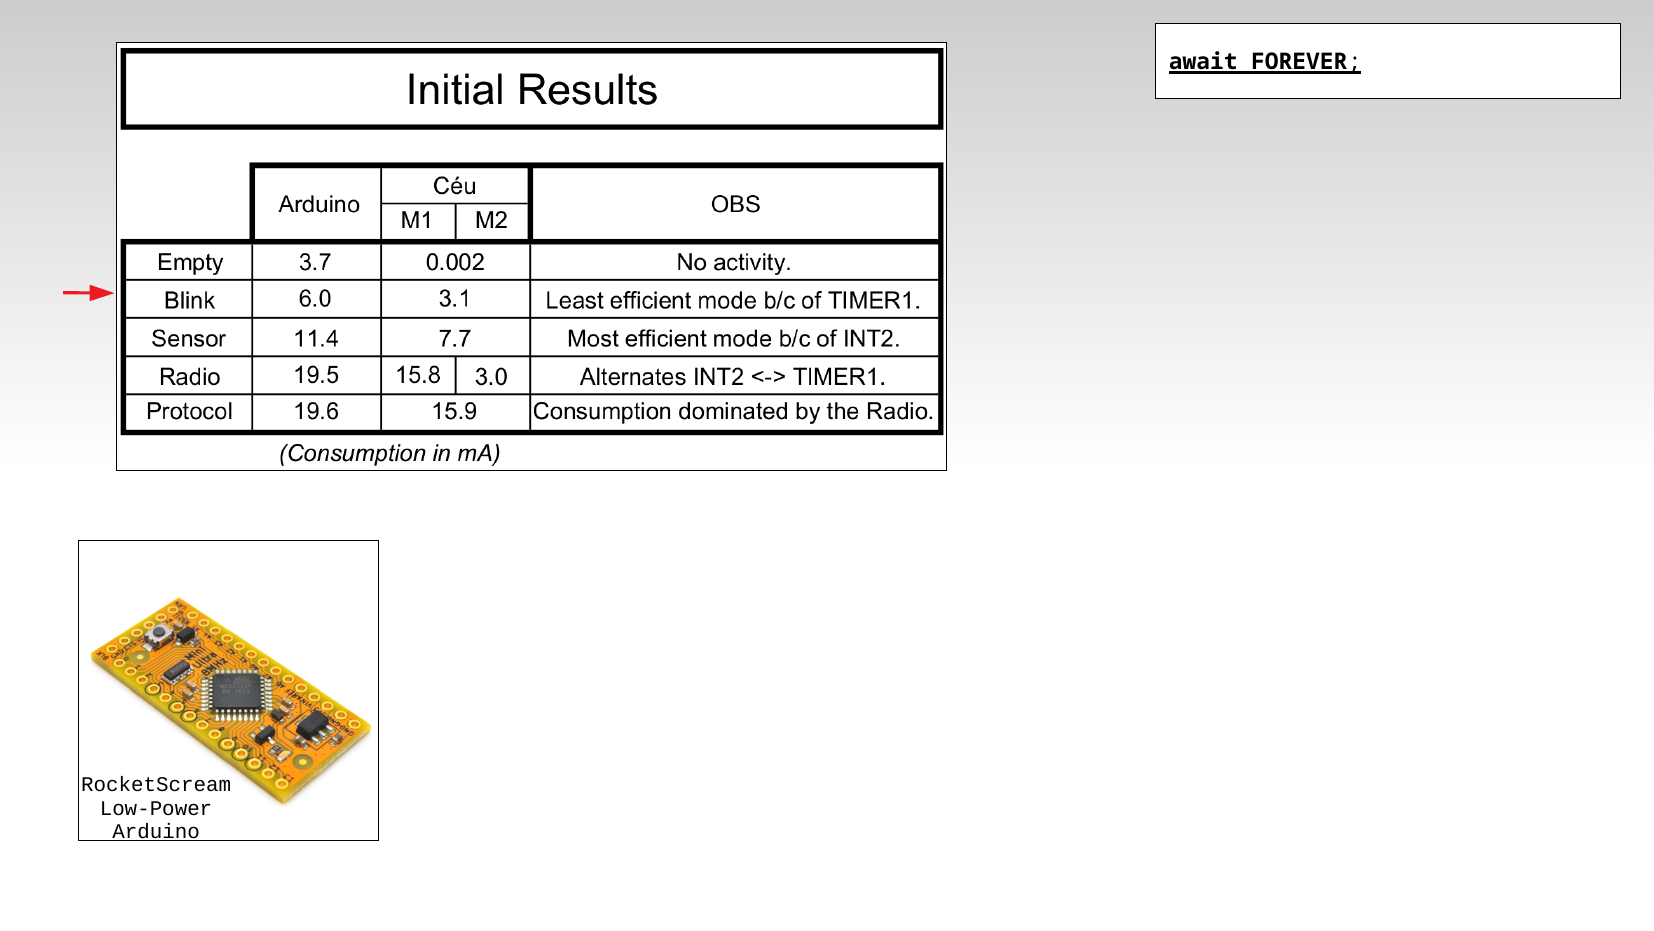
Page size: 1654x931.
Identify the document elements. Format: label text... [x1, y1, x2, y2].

picture [78, 540, 379, 841]
text_box RocketScream Low-Power Arduino [40, 767, 272, 833]
picture [116, 42, 947, 471]
text_box await FOREVER; [1155, 23, 1621, 99]
